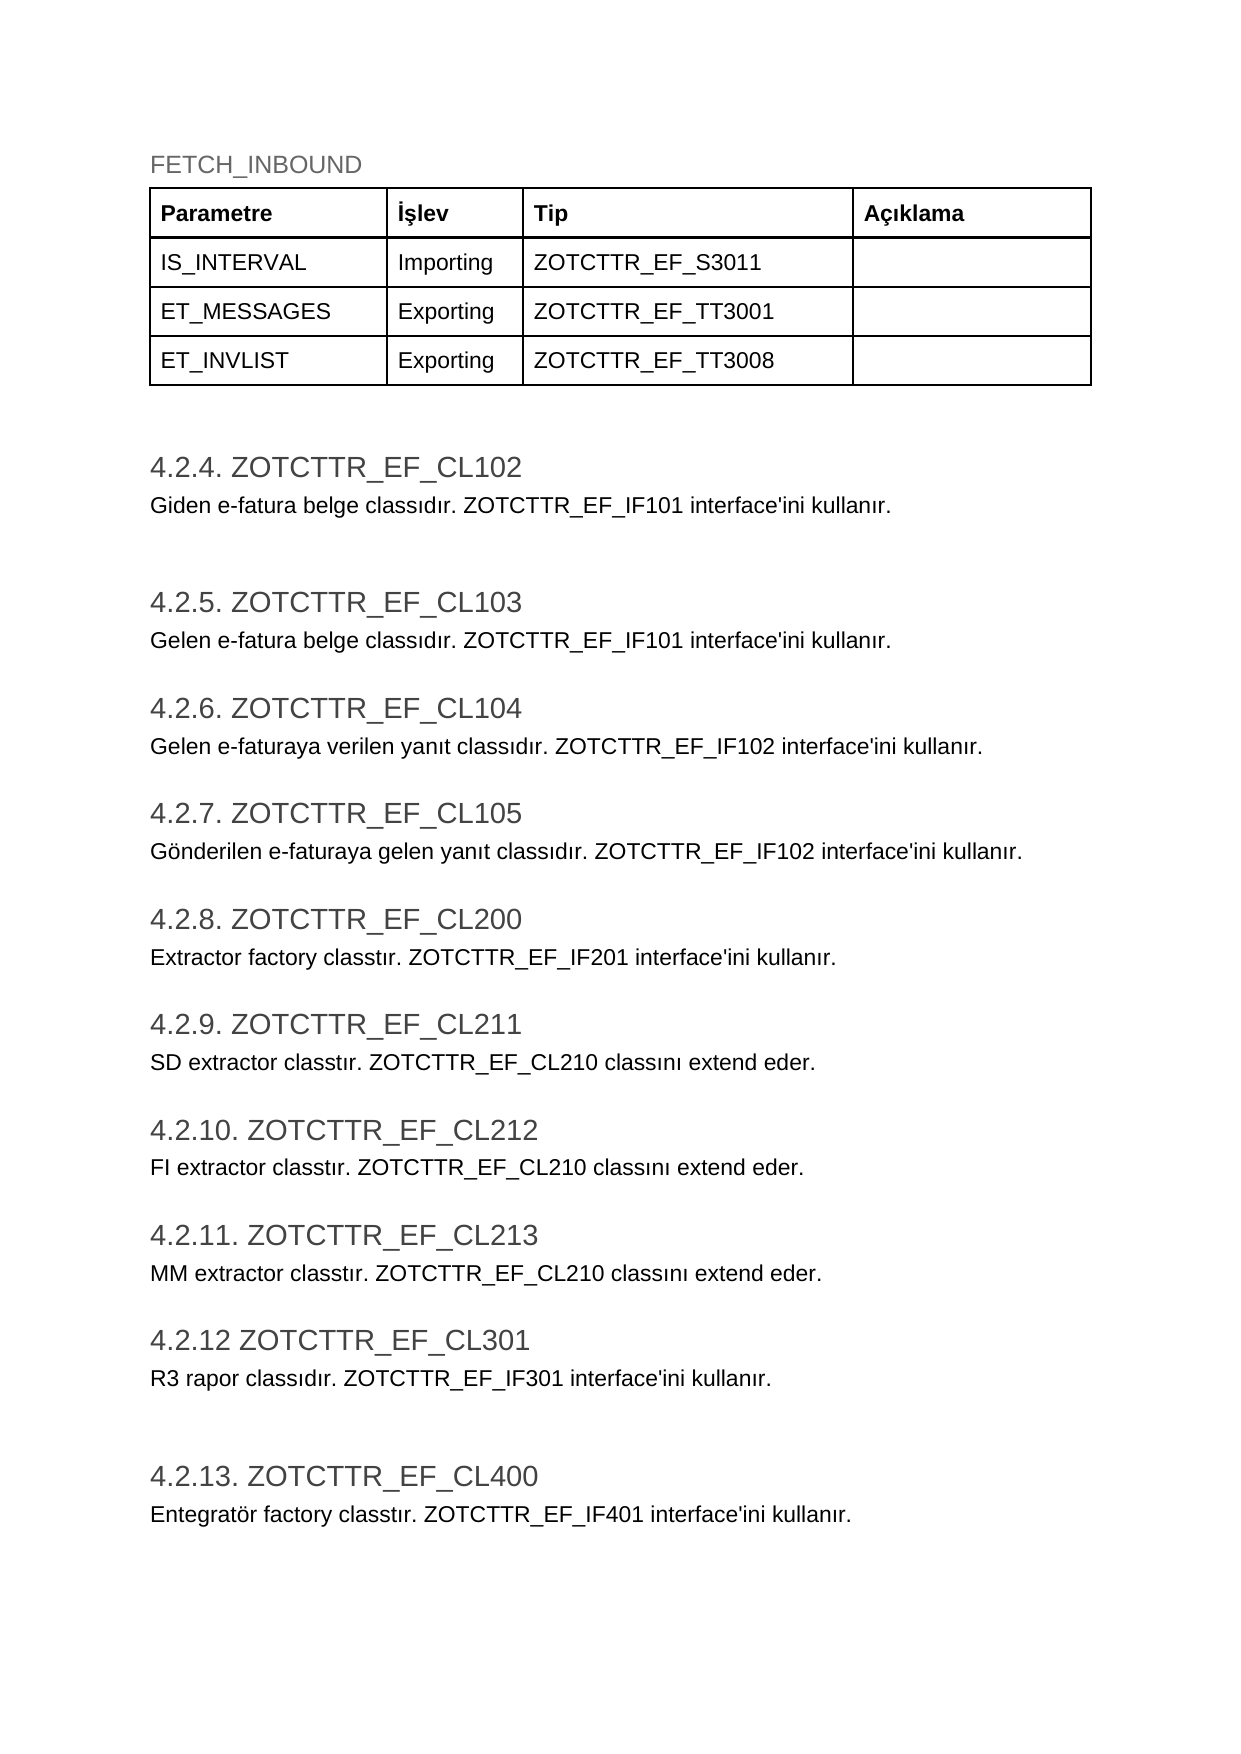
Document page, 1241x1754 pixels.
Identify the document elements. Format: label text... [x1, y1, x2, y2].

text Gelen e-fatura belge classıdır. ZOTCTTR_EF_IF101 interface'ini kullanır. [150, 627, 1090, 654]
subtitle 4.2.7. ZOTCTTR_EF_CL105 [150, 796, 1090, 830]
text Gelen e-faturaya verilen yanıt classıdır. ZOTCTTR_EF_IF102 interface'ini kullanır. [150, 733, 1090, 759]
table_cell [854, 288, 1090, 335]
text Extractor factory classtır. ZOTCTTR_EF_IF201 interface'ini kullanır. [150, 943, 1090, 970]
table_header Parametre [151, 189, 386, 236]
subtitle 4.2.12 ZOTCTTR_EF_CL301 [150, 1323, 1090, 1357]
table_cell ET_MESSAGES [151, 288, 386, 335]
subtitle 4.2.5. ZOTCTTR_EF_CL103 [150, 585, 1090, 619]
subtitle FETCH_INBOUND [150, 150, 1090, 179]
subtitle 4.2.13. ZOTCTTR_EF_CL400 [150, 1459, 1090, 1492]
table_cell [854, 337, 1090, 384]
subtitle 4.2.11. ZOTCTTR_EF_CL213 [150, 1218, 1090, 1251]
text Gönderilen e-faturaya gelen yanıt classıdır. ZOTCTTR_EF_IF102 interface'ini kullanır. [150, 838, 1090, 864]
text FI extractor classtır. ZOTCTTR_EF_CL210 classını extend eder. [150, 1154, 1090, 1181]
table_cell Exporting [388, 288, 522, 335]
table_cell ET_INVLIST [151, 337, 386, 384]
text SD extractor classtır. ZOTCTTR_EF_CL210 classını extend eder. [150, 1049, 1090, 1075]
table_cell ZOTCTTR_EF_TT3001 [524, 288, 852, 335]
subtitle 4.2.4. ZOTCTTR_EF_CL102 [150, 450, 1090, 483]
subtitle 4.2.6. ZOTCTTR_EF_CL104 [150, 691, 1090, 724]
text R3 rapor classıdır. ZOTCTTR_EF_IF301 interface'ini kullanır. [150, 1365, 1090, 1392]
table_cell [854, 239, 1090, 286]
table_cell Importing [388, 239, 522, 286]
table_cell Exporting [388, 337, 522, 384]
text Giden e-fatura belge classıdır. ZOTCTTR_EF_IF101 interface'ini kullanır. [150, 492, 1090, 518]
text Entegratör factory classtır. ZOTCTTR_EF_IF401 interface'ini kullanır. [150, 1501, 1090, 1527]
table_header İşlev [388, 189, 522, 236]
table_header Açıklama [854, 189, 1090, 236]
table_cell IS_INTERVAL [151, 239, 386, 286]
table_cell ZOTCTTR_EF_TT3008 [524, 337, 852, 384]
text MM extractor classtır. ZOTCTTR_EF_CL210 classını extend eder. [150, 1260, 1090, 1286]
subtitle 4.2.10. ZOTCTTR_EF_CL212 [150, 1112, 1090, 1146]
subtitle 4.2.9. ZOTCTTR_EF_CL211 [150, 1007, 1090, 1041]
table_header Tip [524, 189, 852, 236]
table_cell ZOTCTTR_EF_S3011 [524, 239, 852, 286]
subtitle 4.2.8. ZOTCTTR_EF_CL200 [150, 902, 1090, 935]
